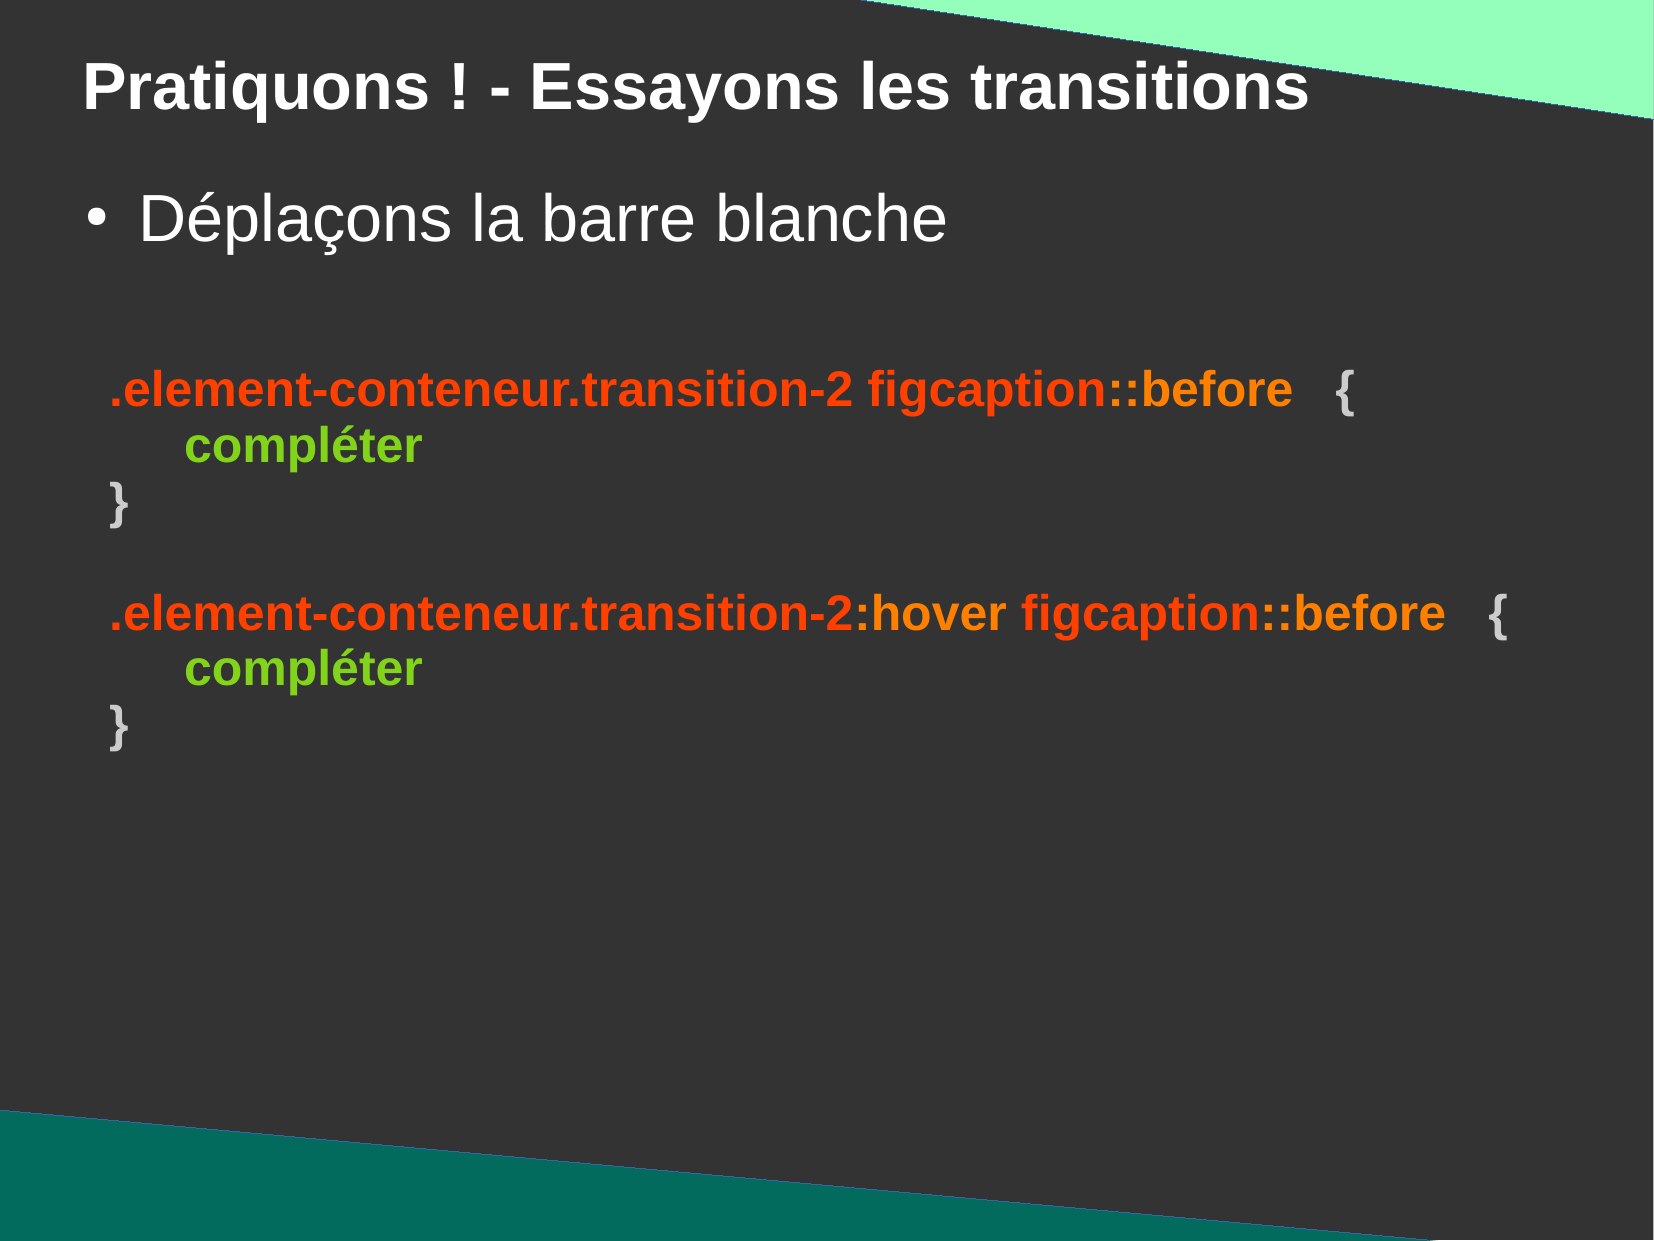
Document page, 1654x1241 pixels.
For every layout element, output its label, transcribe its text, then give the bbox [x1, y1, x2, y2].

list Déplaçons la barre blanche [67, 180, 1607, 461]
text_box .element-conteneur.transition-2 figcaption::before { compléter } .element-conteneur.transition-2:hover figcaption::before { compléter } [94, 354, 1560, 816]
title Pratiquons ! - Essayons les transitions [82, 49, 1630, 199]
text_box [861, 0, 1654, 120]
